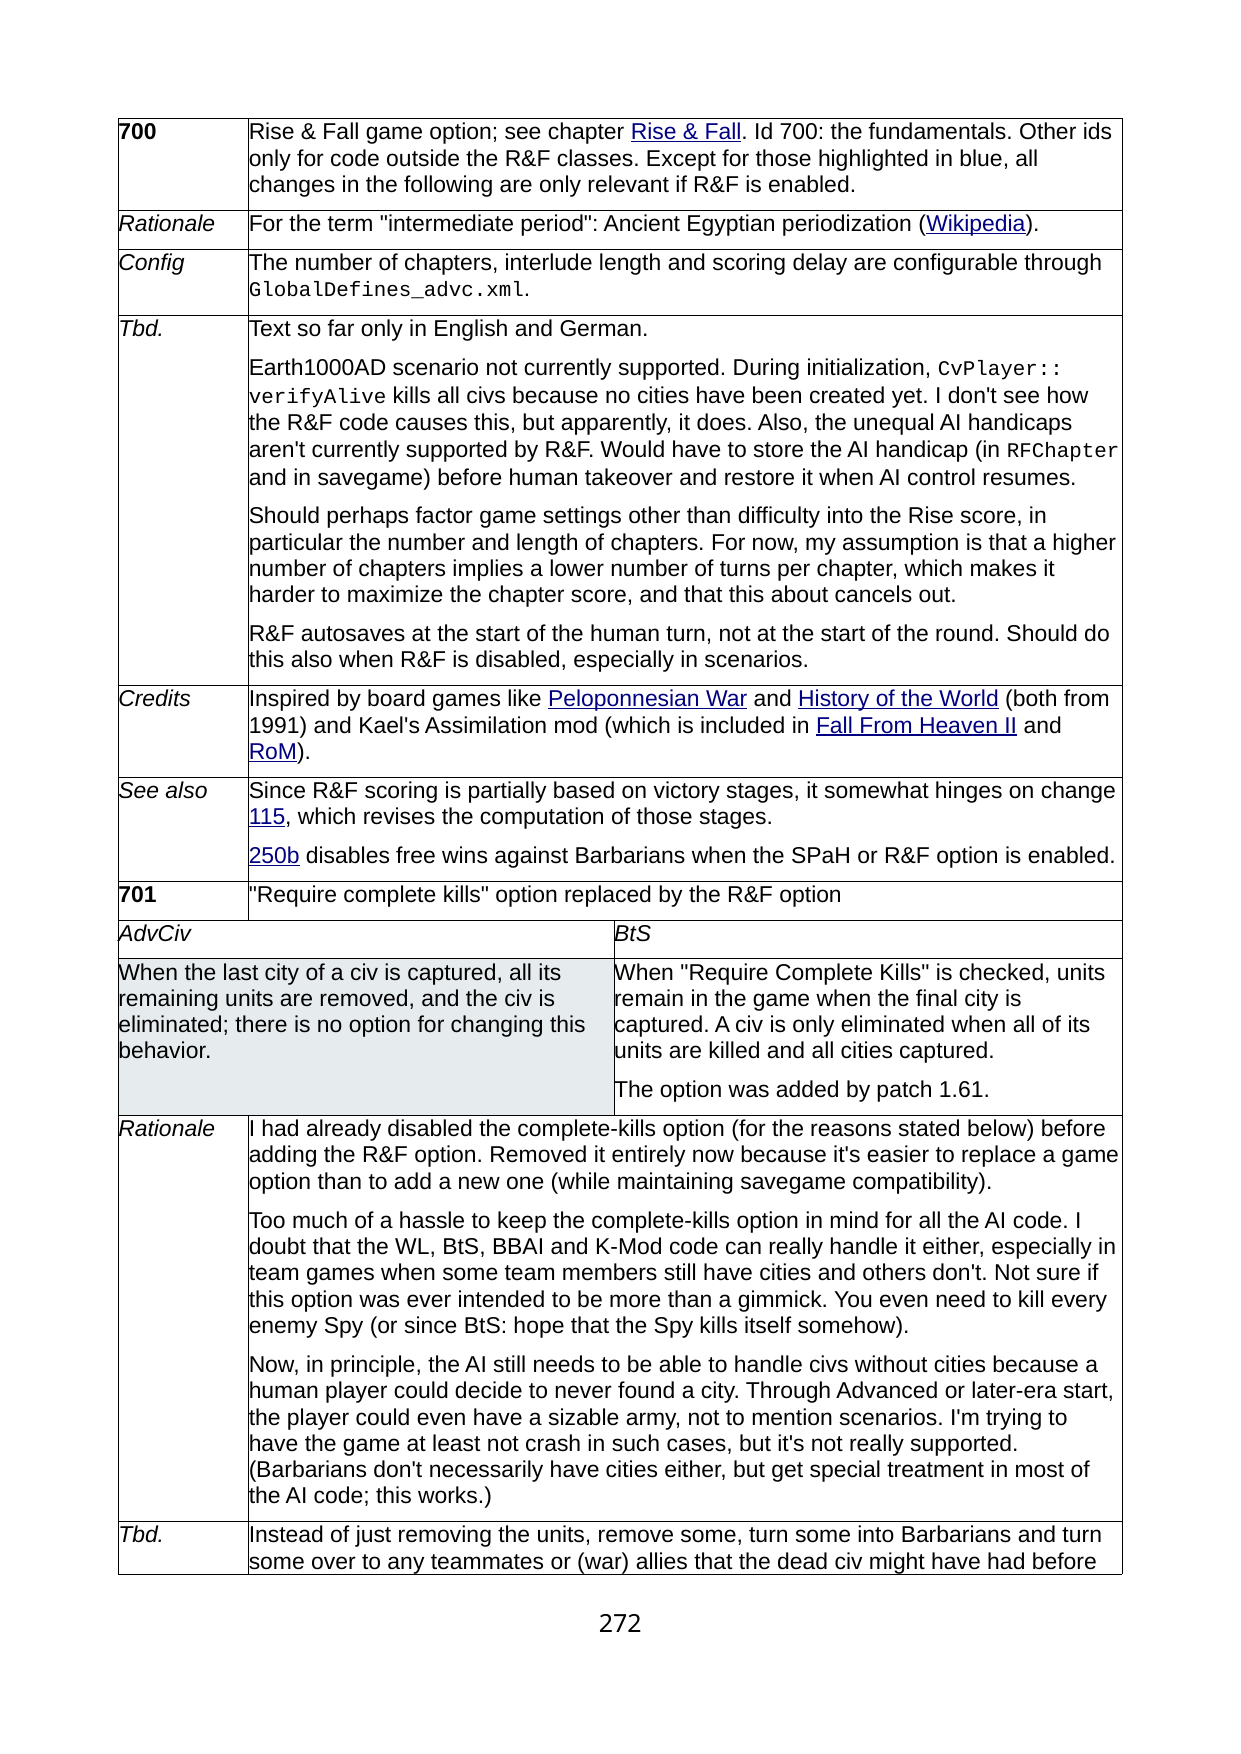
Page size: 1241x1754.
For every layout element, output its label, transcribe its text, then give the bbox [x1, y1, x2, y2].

table_cell "Require complete kills" option replaced by the R&F option [249, 882, 1122, 919]
table_header 700 [119, 119, 248, 210]
table_cell Tbd. [119, 1522, 248, 1574]
table_cell Credits [119, 686, 248, 777]
table_cell Config [119, 250, 248, 315]
table_cell 701 [119, 882, 248, 919]
table_cell When "Require Complete Kills" is checked, units remain in the game when the final city is captured. A civ is only eliminated when all of its units are killed and all cities captured. The option was added by patch 1.61. [615, 959, 1122, 1115]
table_cell I had already disabled the complete-kills option (for the reasons stated below) before adding the R&F option. Removed it entirely now because it's easier to replace a game option than to add a new one (while maintaining savegame compatibility). Too much of a hassle to keep the complete-kills option in mind for all the AI code. I doubt that the WL, BtS, BBAI and K-Mod code can really handle it either, especially in team games when some team members still have cities and others don't. Not sure if this option was ever intended to be more than a gimmick. You even need to kill every enemy Spy (or since BtS: hope that the Spy kills itself somehow). Now, in principle, the AI still needs to be able to handle civs without cities because a human player could decide to never found a city. Through Advanced or later-era start, the player could even have a sizable army, not to mention scenarios. I'm trying to have the game at least not crash in such cases, but it's not really supported. (Barbarians don't necessarily have cities either, but get special treatment in most of the AI code; this works.) [249, 1116, 1122, 1521]
table_cell Text so far only in English and German. Earth1000AD scenario not currently supported. During initialization, CvPlayer:: verifyAlive kills all civs because no cities have been created yet. I don't see how the R&F code causes this, but apparently, it does. Also, the unequal AI handicaps aren't currently supported by R&F. Would have to store the AI handicap (in RFChapter and in savegame) before human takeover and restore it when AI control resumes. Should perhaps factor game settings other than difficulty into the Rise score, in particular the number and length of chapters. For now, my assumption is that a higher number of chapters implies a lower number of turns per chapter, which makes it harder to maximize the chapter score, and that this about cancels out. R&F autosaves at the start of the human turn, not at the start of the round. Should do this also when R&F is disabled, especially in scenarios. [249, 316, 1122, 685]
table_cell When the last city of a civ is captured, all its remaining units are removed, and the civ is eliminated; there is no option for changing this behavior. [119, 959, 614, 1115]
table_cell Tbd. [119, 316, 248, 685]
table_cell For the term "intermediate period": Ancient Egyptian periodization (Wikipedia). [249, 211, 1122, 248]
table_cell Since R&F scoring is partially based on victory stages, it somewhat hinges on change 115, which revises the computation of those stages. 250b disables free wins against Barbarians when the SPaH or R&F option is enabled. [249, 778, 1122, 881]
table_cell Rationale [119, 211, 248, 248]
table_cell The number of chapters, interlude length and scoring delay are configurable through GlobalDefines_advc.xml. [249, 250, 1122, 315]
table_header Rise & Fall game option; see chapter Rise & Fall. Id 700: the fundamentals. Other ids only for code outside the R&F classes. Except for those highlighted in blue, all changes in the following are only relevant if R&F is enabled. [249, 119, 1122, 210]
table_cell AdvCiv [119, 921, 614, 958]
table_cell Instead of just removing the units, remove some, turn some into Barbarians and turn some over to any teammates or (war) allies that the dead civ might have had before [249, 1522, 1122, 1574]
table_cell Inspired by board games like Peloponnesian War and History of the World (both from 1991) and Kael's Assimilation mod (which is included in Fall From Heaven II and RoM). [249, 686, 1122, 777]
table_cell BtS [615, 921, 1122, 958]
table_cell Rationale [119, 1116, 248, 1521]
table_cell See also [119, 778, 248, 881]
